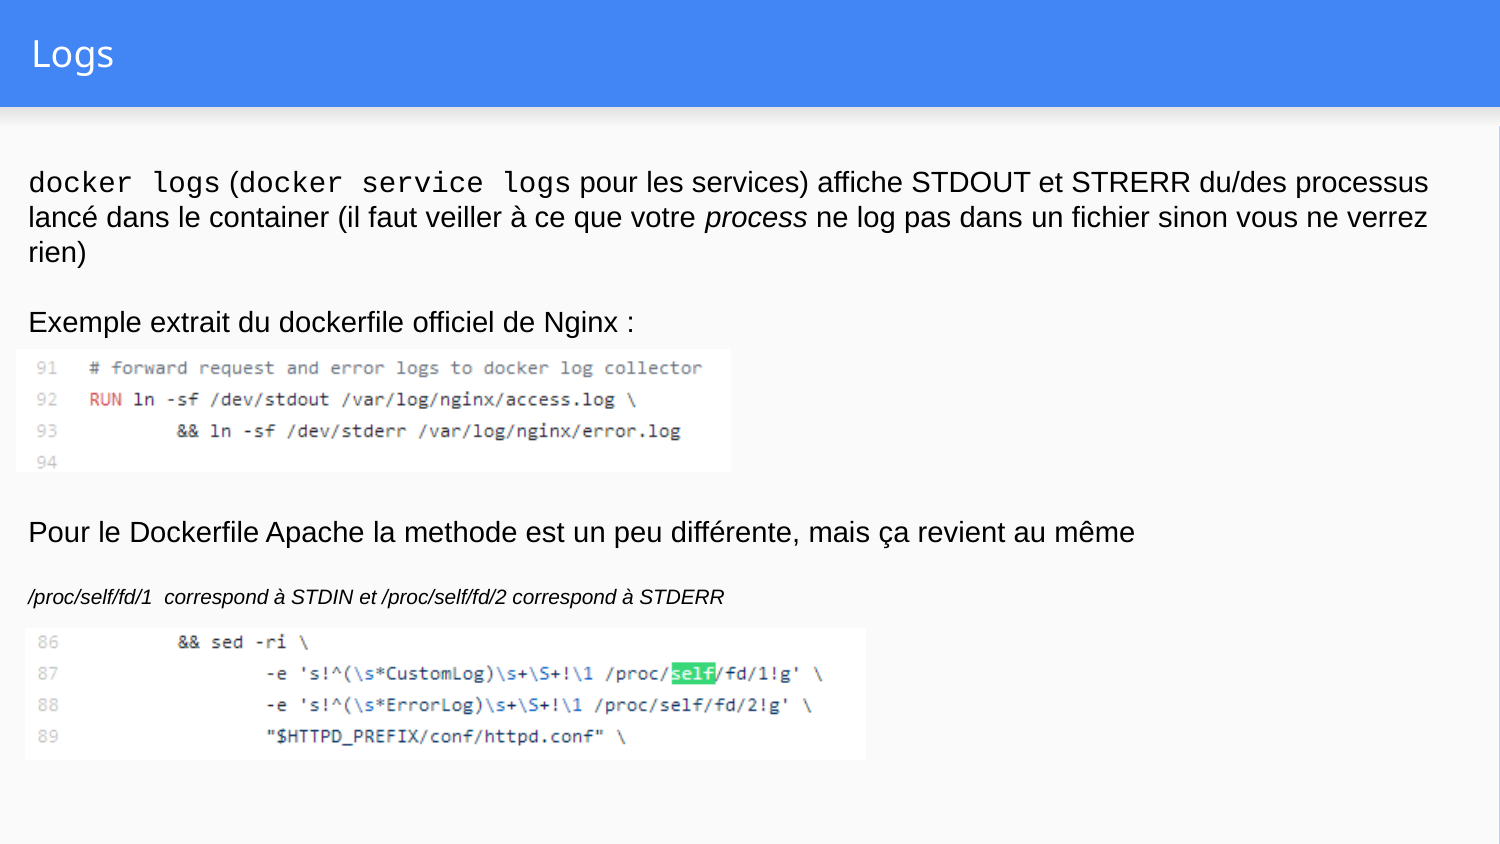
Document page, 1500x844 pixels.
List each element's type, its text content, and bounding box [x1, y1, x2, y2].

title Logs [16, 2, 1464, 102]
text_box docker logs (docker service logs pour les services) affiche STDOUT et STRERR du/des processus lancé dans le container (il faut veiller à ce que votre process ne log pas dans un fichier sinon vous ne verrez rien) Exemple extrait du dockerfile officiel de Nginx : Pour le Dockerfile Apache la methode est un peu différente, mais ça revient au même /proc/self/fd/1 correspond à STDIN et /proc/self/fd/2 correspond à STDERR [13, 113, 1487, 819]
picture [25, 628, 866, 760]
picture [16, 349, 731, 472]
